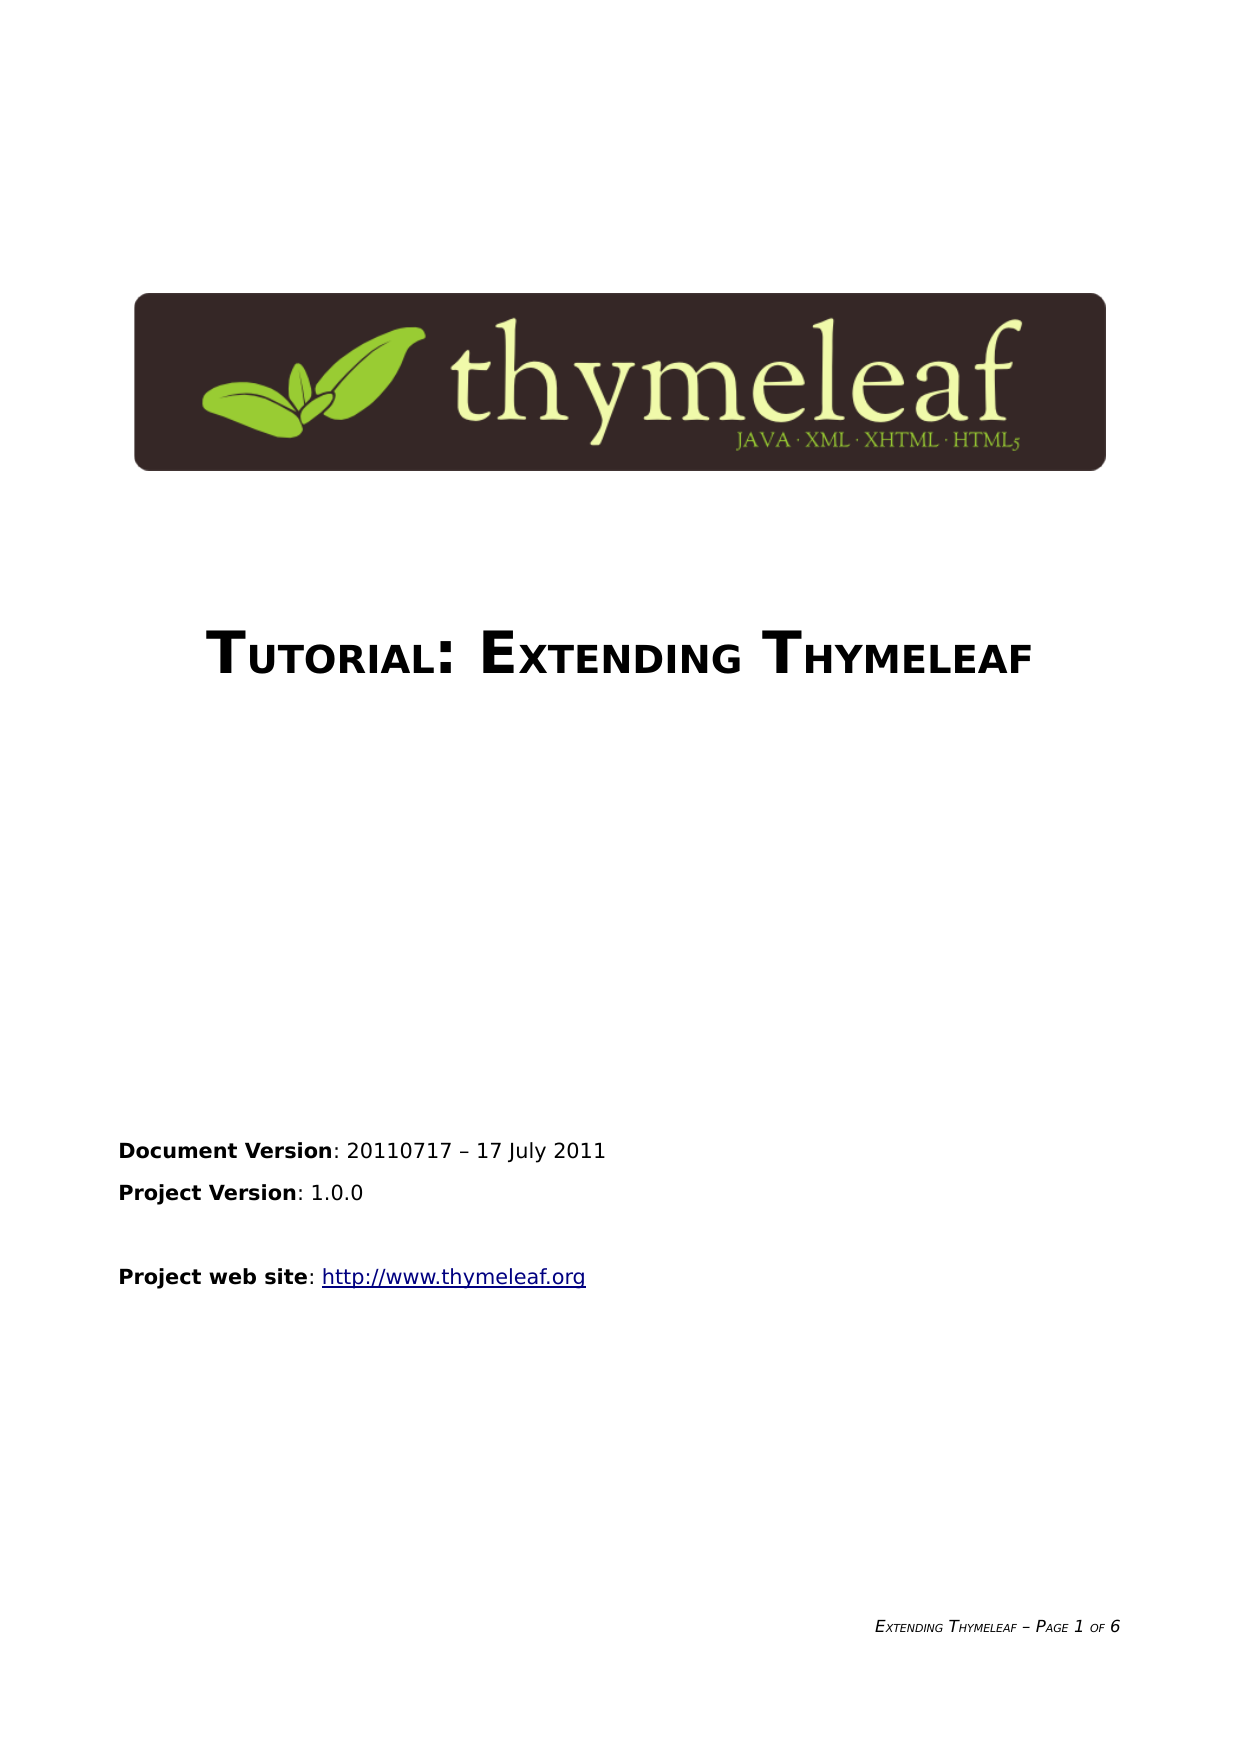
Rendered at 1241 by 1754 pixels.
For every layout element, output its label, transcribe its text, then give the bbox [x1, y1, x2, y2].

text Project web site: http://www.thymeleaf.org [118, 1265, 1122, 1289]
picture [134, 293, 1106, 471]
title Tutorial: Extending Thymeleaf [118, 620, 1122, 688]
text Project Version: 1.0.0 [118, 1181, 1122, 1206]
text Document Version: 20110717 – 17 July 2011 [118, 1139, 1122, 1164]
